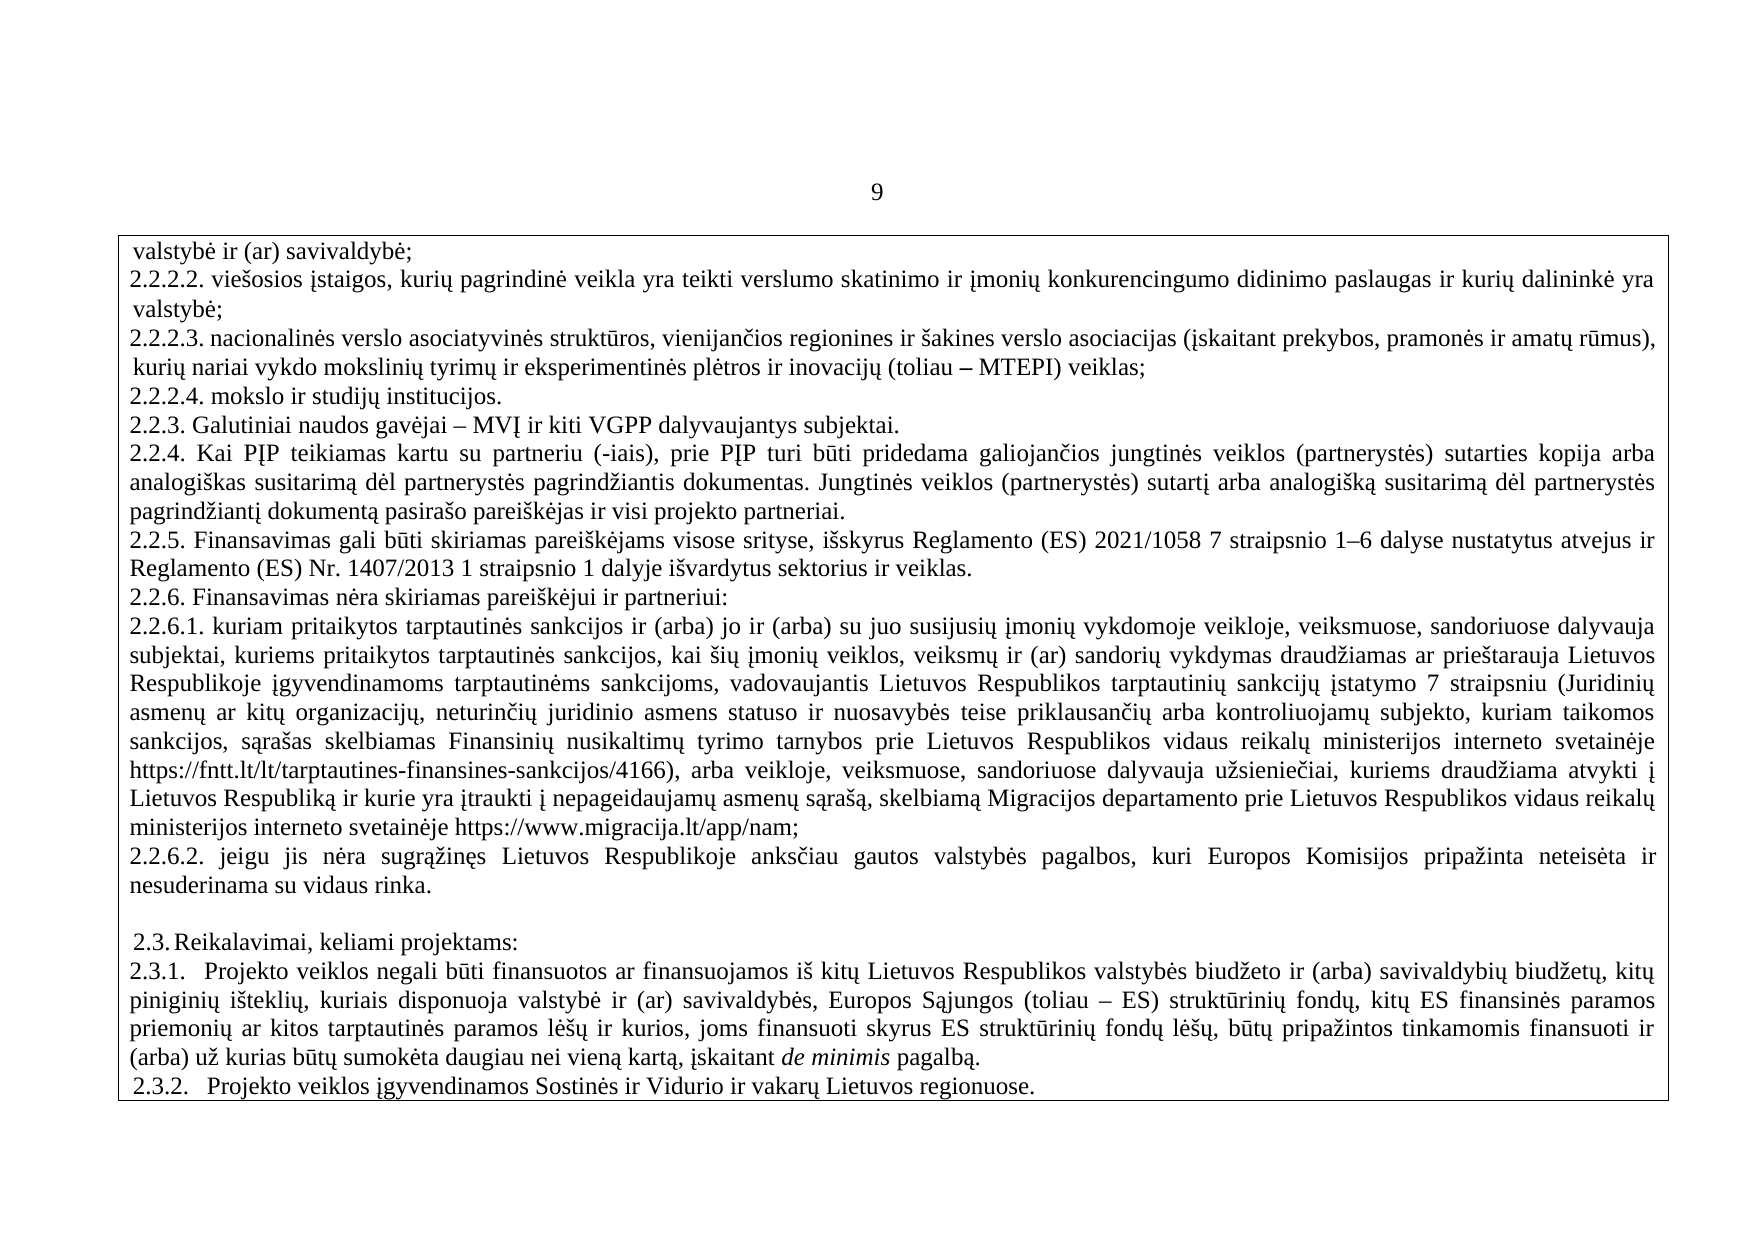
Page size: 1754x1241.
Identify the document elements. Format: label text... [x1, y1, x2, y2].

table_cell valstybė ir (ar) savivaldybė; 2.2.2.2. viešosios įstaigos, kurių pagrindinė veikla yra teikti verslumo skatinimo ir įmonių konkurencingumo didinimo paslaugas ir kurių dalininkė yra valstybė; 2.2.2.3. nacionalinės verslo asociatyvinės struktūros, vienijančios regionines ir šakines verslo asociacijas (įskaitant prekybos, pramonės ir amatų rūmus), kurių nariai vykdo mokslinių tyrimų ir eksperimentinės plėtros ir inovacijų (toliau – MTEPI) veiklas; 2.2.2.4. mokslo ir studijų institucijos. 2.2.3. Galutiniai naudos gavėjai – MVĮ ir kiti VGPP dalyvaujantys subjektai. 2.2.4. Kai PĮP teikiamas kartu su partneriu (-iais), prie PĮP turi būti pridedama galiojančios jungtinės veiklos (partnerystės) sutarties kopija arba analogiškas susitarimą dėl partnerystės pagrindžiantis dokumentas. Jungtinės veiklos (partnerystės) sutartį arba analogišką susitarimą dėl partnerystės pagrindžiantį dokumentą pasirašo pareiškėjas ir visi projekto partneriai. 2.2.5. Finansavimas gali būti skiriamas pareiškėjams visose srityse, išskyrus Reglamento (ES) 2021/1058 7 straipsnio 1–6 dalyse nustatytus atvejus ir Reglamento (ES) Nr. 1407/2013 1 straipsnio 1 dalyje išvardytus sektorius ir veiklas. 2.2.6. Finansavimas nėra skiriamas pareiškėjui ir partneriui: 2.2.6.1. kuriam pritaikytos tarptautinės sankcijos ir (arba) jo ir (arba) su juo susijusių įmonių vykdomoje veikloje, veiksmuose, sandoriuose dalyvauja subjektai, kuriems pritaikytos tarptautinės sankcijos, kai šių įmonių veiklos, veiksmų ir (ar) sandorių vykdymas draudžiamas ar prieštarauja Lietuvos Respublikoje įgyvendinamoms tarptautinėms sankcijoms, vadovaujantis Lietuvos Respublikos tarptautinių sankcijų įstatymo 7 straipsniu (Juridinių asmenų ar kitų organizacijų, neturinčių juridinio asmens statuso ir nuosavybės teise priklausančių arba kontroliuojamų subjekto, kuriam taikomos sankcijos, sąrašas skelbiamas Finansinių nusikaltimų tyrimo tarnybos prie Lietuvos Respublikos vidaus reikalų ministerijos interneto svetainėje https://fntt.lt/lt/tarptautines-finansines-sankcijos/4166), arba veikloje, veiksmuose, sandoriuose dalyvauja užsieniečiai, kuriems draudžiama atvykti į Lietuvos Respubliką ir kurie yra įtraukti į nepageidaujamų asmenų sąrašą, skelbiamą Migracijos departamento prie Lietuvos Respublikos vidaus reikalų ministerijos interneto svetainėje https://www.migracija.lt/app/nam; 2.2.6.2. jeigu jis nėra sugrąžinęs Lietuvos Respublikoje anksčiau gautos valstybės pagalbos, kuri Europos Komisijos pripažinta neteisėta ir nesuderinama su vidaus rinka. 2.3. Reikalavimai, keliami projektams: 2.3.1. Projekto veiklos negali būti finansuotos ar finansuojamos iš kitų Lietuvos Respublikos valstybės biudžeto ir (arba) savivaldybių biudžetų, kitų piniginių išteklių, kuriais disponuoja valstybė ir (ar) savivaldybės, Europos Sąjungos (toliau – ES) struktūrinių fondų, kitų ES finansinės paramos priemonių ar kitos tarptautinės paramos lėšų ir kurios, joms finansuoti skyrus ES struktūrinių fondų lėšų, būtų pripažintos tinkamomis finansuoti ir (arba) už kurias būtų sumokėta daugiau nei vieną kartą, įskaitant de minimis pagalbą. 2.3.2. Projekto veiklos įgyvendinamos Sostinės ir Vidurio ir vakarų Lietuvos regionuose. [119, 236, 1668, 1100]
